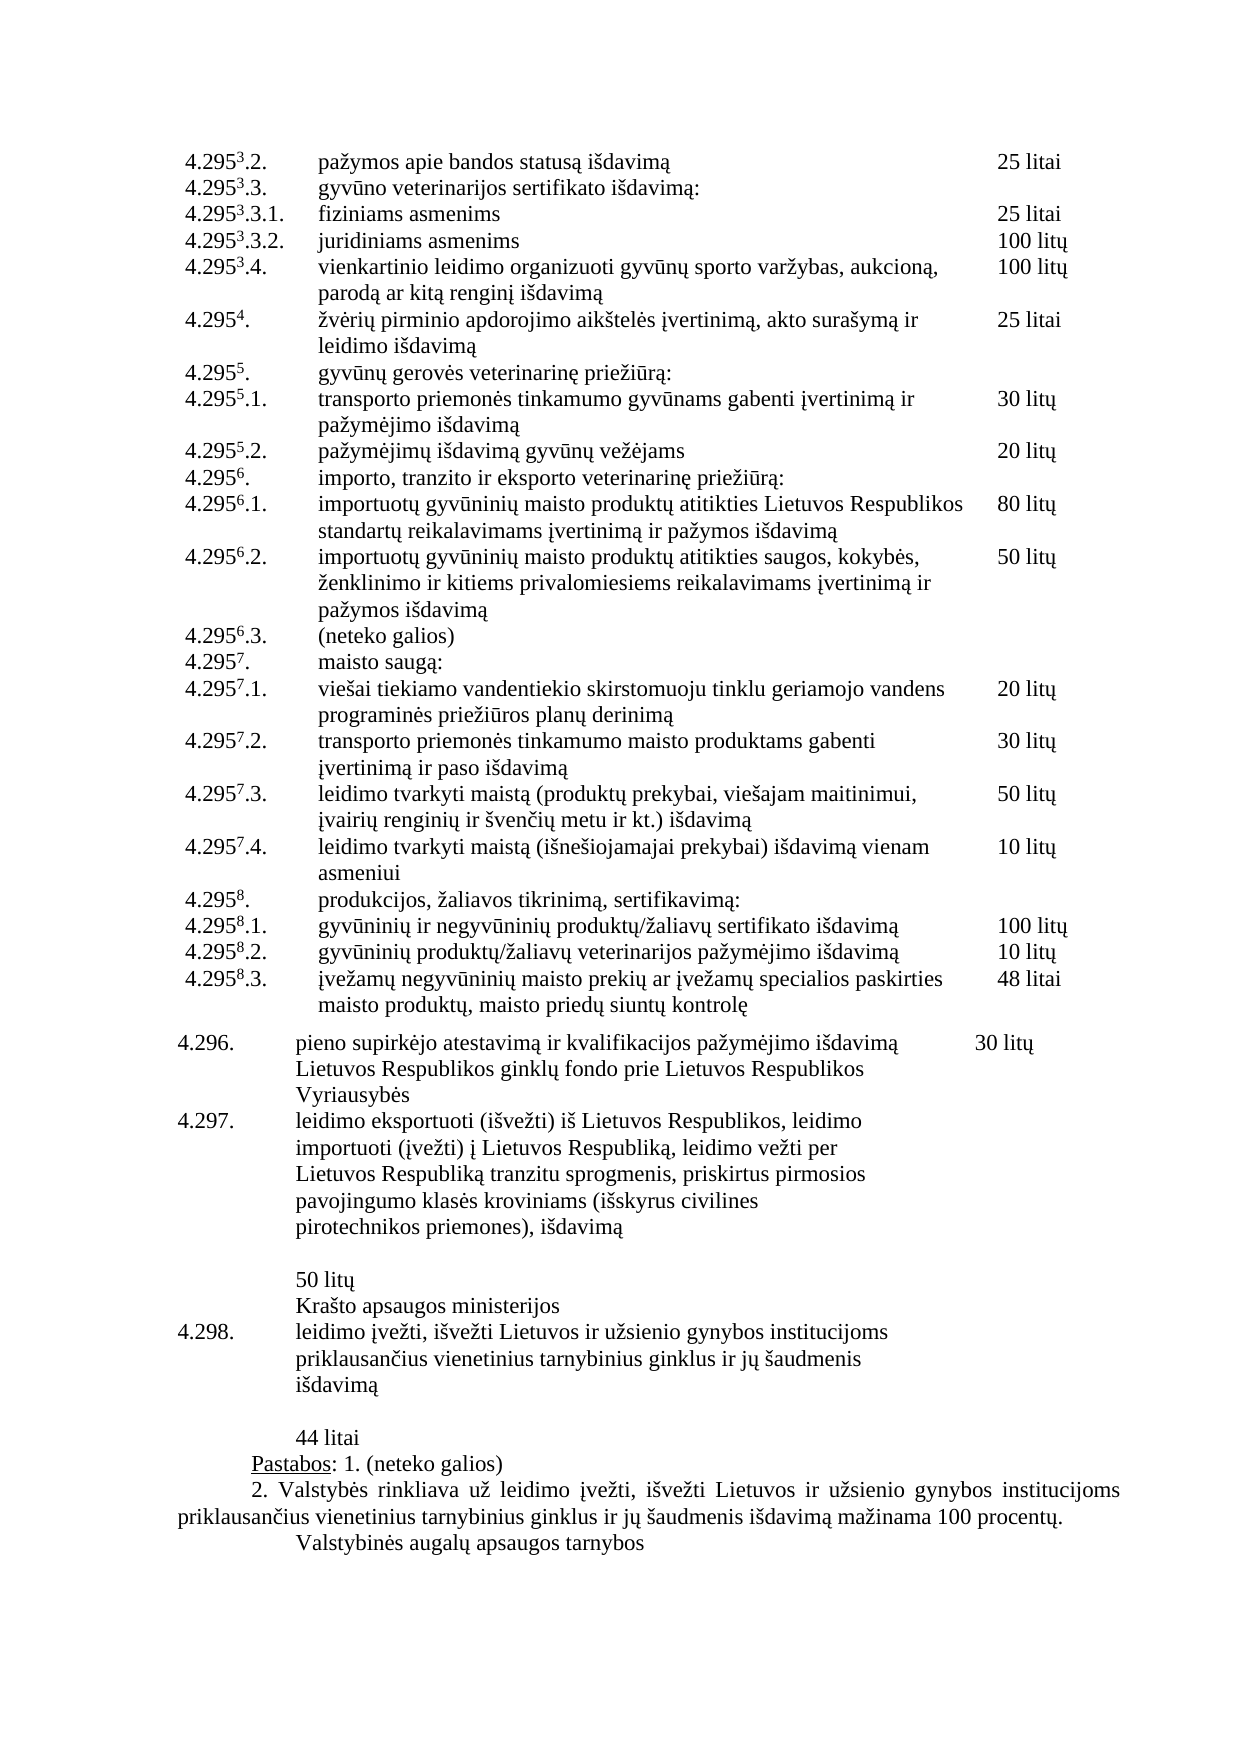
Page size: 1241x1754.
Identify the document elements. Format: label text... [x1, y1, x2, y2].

table_cell 25 litai [986, 148, 1148, 174]
text Lietuvos Respubliką tranzitu sprogmenis, priskirtus pirmosios [177, 1160, 1122, 1187]
table_cell 4.2956.2. [174, 543, 307, 622]
table_cell 4.2957.3. [174, 780, 307, 833]
table_cell 4.2958.3. [174, 965, 307, 1017]
table_cell 100 litų [986, 253, 1148, 306]
table_cell 4.2957.4. [174, 833, 307, 886]
table_cell 25 litai [986, 200, 1148, 227]
table_cell 4.2954. [174, 306, 307, 358]
table_cell juridiniams asmenims [307, 227, 986, 253]
text 2. Valstybės rinkliava už leidimo įvežti, išvežti Lietuvos ir užsienio gynybos institucijoms priklausančius vienetinius tarnybinius ginklus ir jų šaudmenis išdavimą mažinama 100 procentų. [177, 1477, 1122, 1529]
table_cell 4.2955.1. [174, 385, 307, 438]
table_cell 4.2953.3.2. [174, 227, 307, 253]
table_cell [986, 649, 1148, 675]
table_cell importuotų gyvūninių maisto produktų atitikties Lietuvos Respublikos standartų reikalavimams įvertinimą ir pažymos išdavimą [307, 490, 986, 543]
table_cell 4.2957.1. [174, 675, 307, 727]
table_cell 4.2956. [174, 464, 307, 490]
table_cell 4.2953.3. [174, 174, 307, 200]
table_cell 50 litų [986, 780, 1148, 833]
table_cell gyvūninių ir negyvūninių produktų/žaliavų sertifikato išdavimą [307, 912, 986, 938]
table_cell [986, 886, 1148, 912]
table_cell gyvūninių produktų/žaliavų veterinarijos pažymėjimo išdavimą [307, 938, 986, 965]
text pavojingumo klasės kroviniams (išskyrus civilines [177, 1187, 1122, 1213]
table_cell įvežamų negyvūninių maisto prekių ar įvežamų specialios paskirties maisto produktų, maisto priedų siuntų kontrolę [307, 965, 986, 1017]
text 4.297. leidimo eksportuoti (išvežti) iš Lietuvos Respublikos, leidimo [177, 1108, 1122, 1134]
table_cell 48 litai [986, 965, 1148, 1017]
table_cell (neteko galios) [307, 622, 986, 648]
table_cell transporto priemonės tinkamumo maisto produktams gabenti įvertinimą ir paso išdavimą [307, 728, 986, 780]
table_cell [986, 622, 1148, 648]
table_cell 4.2958.1. [174, 912, 307, 938]
text pirotechnikos priemones), išdavimą 50 litų [295, 1213, 945, 1292]
table_cell vienkartinio leidimo organizuoti gyvūnų sporto varžybas, aukcioną, parodą ar kitą renginį išdavimą [307, 253, 986, 306]
table_cell 80 litų [986, 490, 1148, 543]
table_cell 30 litų [986, 728, 1148, 780]
table_cell viešai tiekiamo vandentiekio skirstomuoju tinklu geriamojo vandens programinės priežiūros planų derinimą [307, 675, 986, 727]
table_cell gyvūno veterinarijos sertifikato išdavimą: [307, 174, 986, 200]
table_cell 4.2956.1. [174, 490, 307, 543]
table_cell [986, 359, 1148, 385]
table_cell 100 litų [986, 912, 1148, 938]
table_cell 25 litai [986, 306, 1148, 358]
table_cell [986, 174, 1148, 200]
table_cell importo, tranzito ir eksporto veterinarinę priežiūrą: [307, 464, 986, 490]
table_cell žvėrių pirminio apdorojimo aikštelės įvertinimą, akto surašymą ir leidimo išdavimą [307, 306, 986, 358]
table_cell 4.2953.4. [174, 253, 307, 306]
table_cell maisto saugą: [307, 649, 986, 675]
table_cell 10 litų [986, 833, 1148, 886]
table_cell 4.2955.2. [174, 438, 307, 464]
table_cell 4.2953.2. [174, 148, 307, 174]
text Lietuvos Respublikos ginklų fondo prie Lietuvos Respublikos Vyriausybės [177, 1055, 945, 1108]
table_cell 20 litų [986, 438, 1148, 464]
table_cell 4.2957. [174, 649, 307, 675]
table_cell 4.2955. [174, 359, 307, 385]
text Valstybinės augalų apsaugos tarnybos [177, 1529, 945, 1556]
table_cell [986, 464, 1148, 490]
table_cell 20 litų [986, 675, 1148, 727]
text Pastabos: 1. (neteko galios) [177, 1450, 1122, 1477]
table_cell 4.2957.2. [174, 728, 307, 780]
table_cell gyvūnų gerovės veterinarinę priežiūrą: [307, 359, 986, 385]
table_cell 4.2958.2. [174, 938, 307, 965]
table_cell 100 litų [986, 227, 1148, 253]
table_cell produkcijos, žaliavos tikrinimą, sertifikavimą: [307, 886, 986, 912]
table_cell pažymos apie bandos statusą išdavimą [307, 148, 986, 174]
table_cell 4.2953.3.1. [174, 200, 307, 227]
table_cell leidimo tvarkyti maistą (išnešiojamajai prekybai) išdavimą vienam asmeniui [307, 833, 986, 886]
table_cell 50 litų [986, 543, 1148, 622]
table_cell fiziniams asmenims [307, 200, 986, 227]
text 4.298. leidimo įvežti, išvežti Lietuvos ir užsienio gynybos institucijoms priklausančius vienetinius tarnybinius ginklus ir jų šaudmenis išdavimą 44 litai [177, 1318, 945, 1450]
table_cell 4.2956.3. [174, 622, 307, 648]
text importuoti (įvežti) į Lietuvos Respubliką, leidimo vežti per [177, 1134, 1122, 1160]
table_cell 10 litų [986, 938, 1148, 965]
table_cell 30 litų [986, 385, 1148, 438]
text 4.296. pieno supirkėjo atestavimą ir kvalifikacijos pažymėjimo išdavimą 30 litų [177, 1017, 1122, 1055]
table_cell transporto priemonės tinkamumo gyvūnams gabenti įvertinimą ir pažymėjimo išdavimą [307, 385, 986, 438]
text Krašto apsaugos ministerijos [177, 1292, 945, 1318]
table_cell leidimo tvarkyti maistą (produktų prekybai, viešajam maitinimui, įvairių renginių ir švenčių metu ir kt.) išdavimą [307, 780, 986, 833]
table_cell 4.2958. [174, 886, 307, 912]
table_cell importuotų gyvūninių maisto produktų atitikties saugos, kokybės, ženklinimo ir kitiems privalomiesiems reikalavimams įvertinimą ir pažymos išdavimą [307, 543, 986, 622]
table_cell pažymėjimų išdavimą gyvūnų vežėjams [307, 438, 986, 464]
